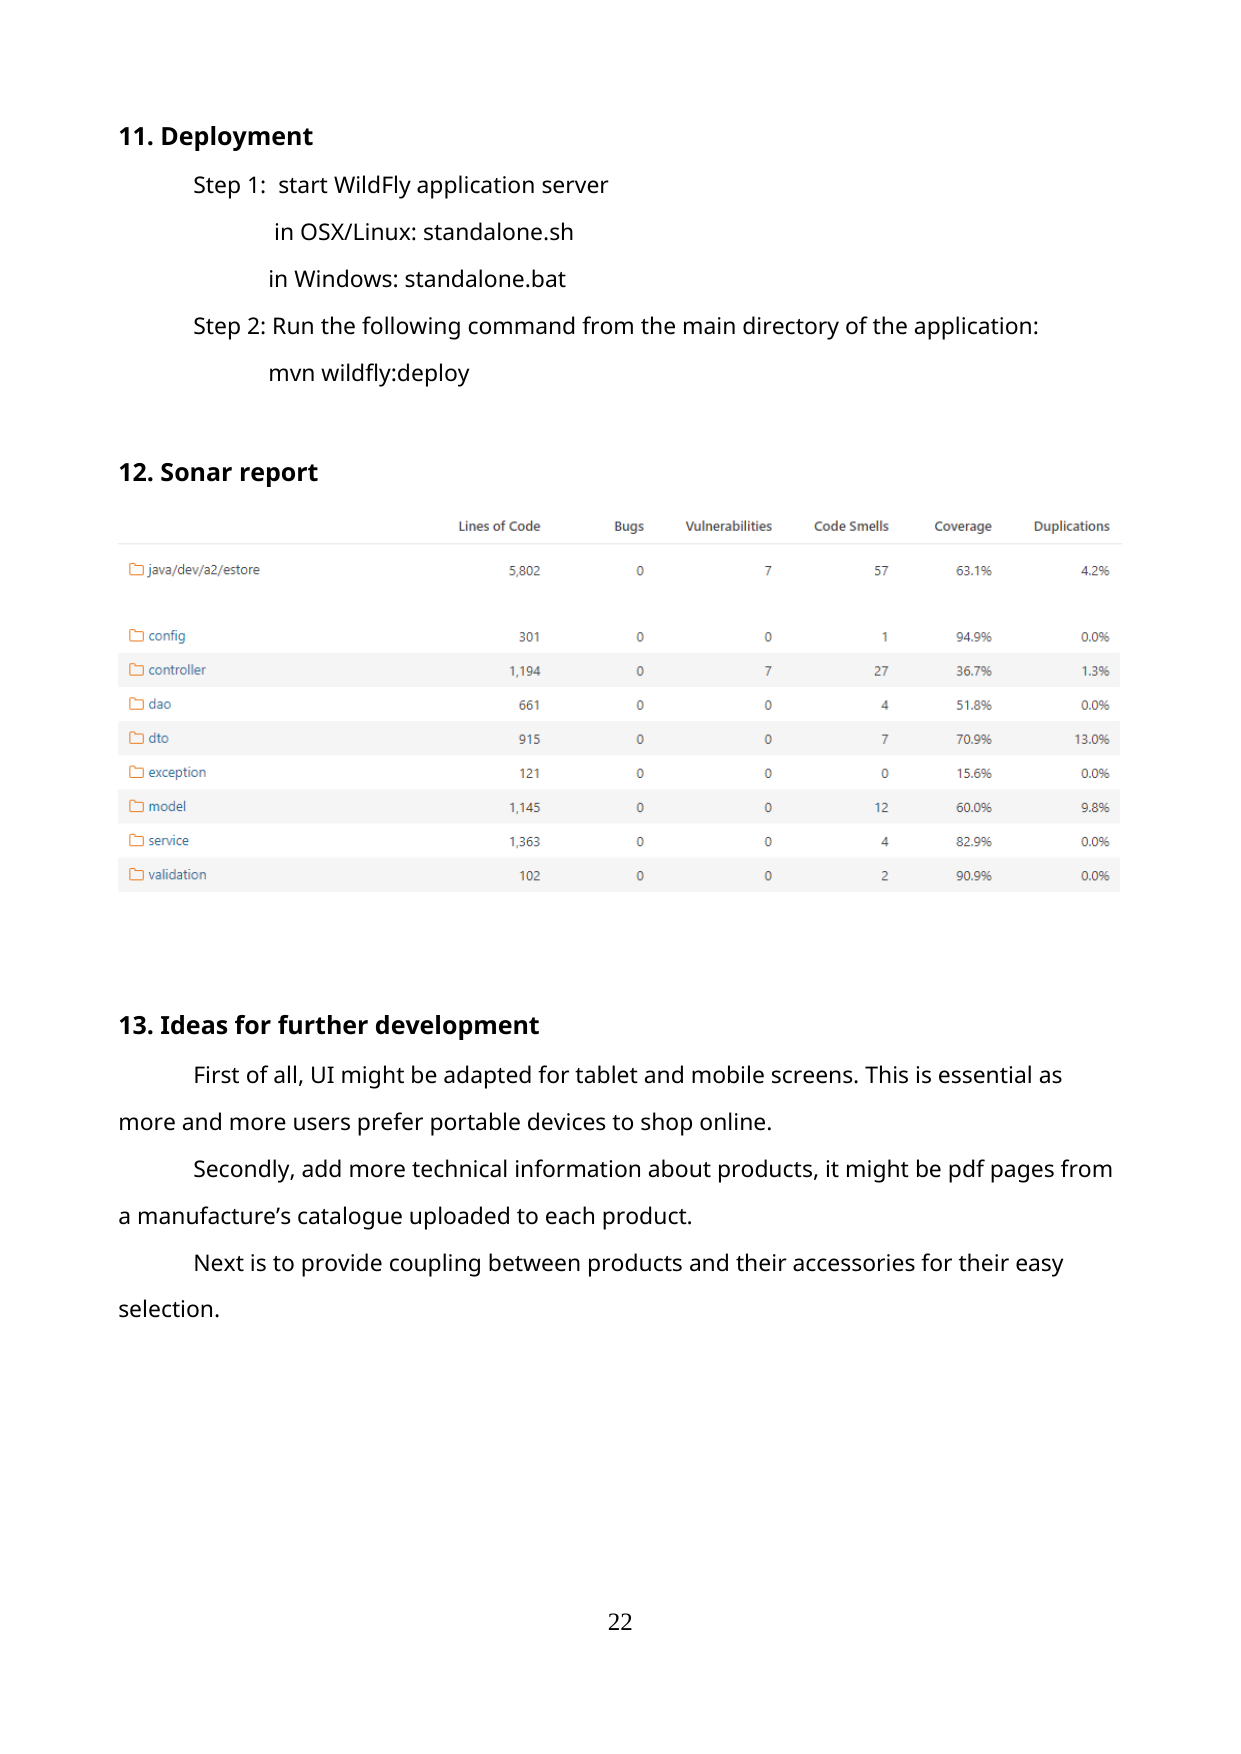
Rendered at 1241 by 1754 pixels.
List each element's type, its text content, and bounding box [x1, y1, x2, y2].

text Next is to provide coupling between products and their accessories for their easy selection. [118, 1247, 1122, 1325]
text 11. Deployment [118, 118, 1122, 152]
text mvn wildfly:deploy [118, 357, 1122, 388]
picture [118, 505, 1123, 899]
text 12. Sonar report [118, 454, 1122, 489]
text Secondly, add more technical information about products, it might be pdf pages from a manufacture’s catalogue uploaded to each product. [118, 1153, 1122, 1231]
text Step 1: start WildFly application server [118, 169, 1122, 200]
text Step 2: Run the following command from the main directory of the application: [118, 310, 1122, 341]
text in Windows: standalone.bat [118, 263, 1122, 294]
text 13. Ideas for further development [118, 1008, 1122, 1042]
text in OSX/Linux: standalone.sh [118, 216, 1122, 247]
text First of all, UI might be adapted for tablet and mobile screens. This is essential as more and more users prefer portable devices to shop online. [118, 1059, 1122, 1137]
